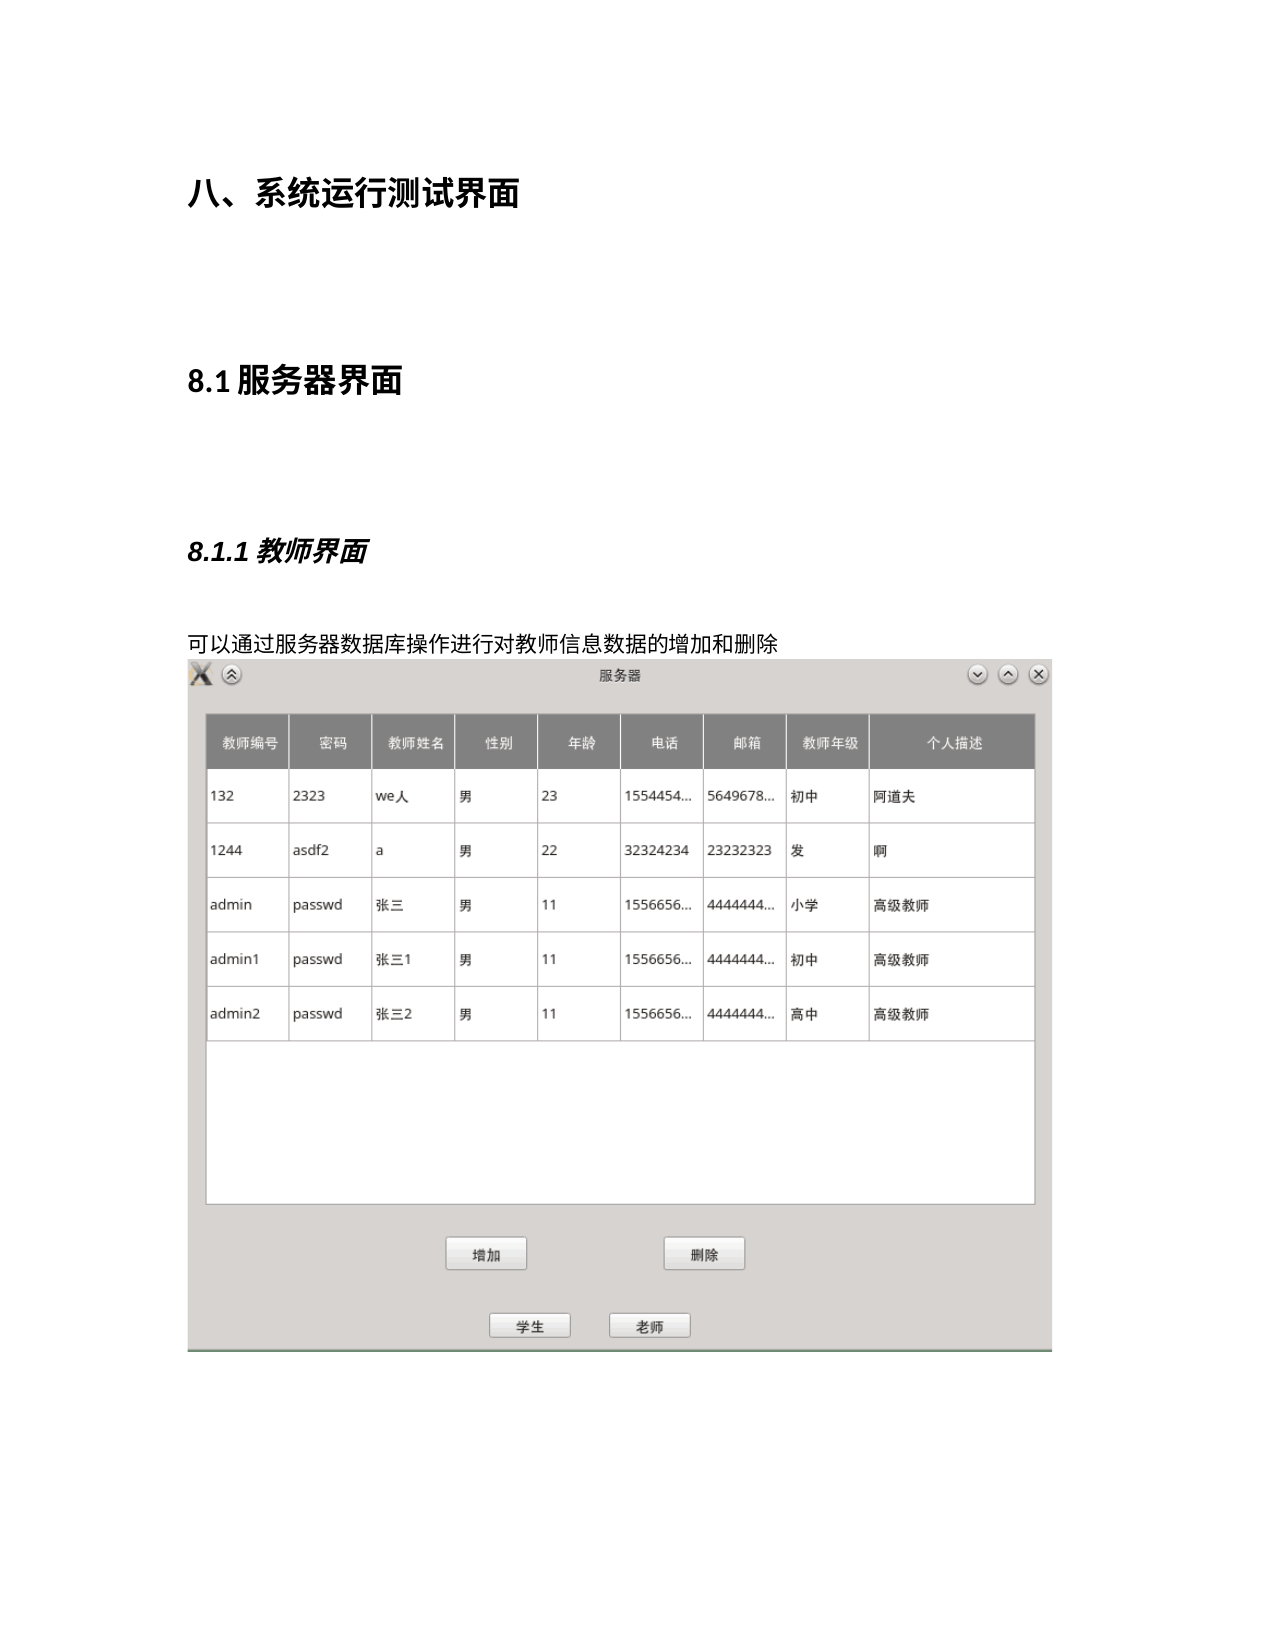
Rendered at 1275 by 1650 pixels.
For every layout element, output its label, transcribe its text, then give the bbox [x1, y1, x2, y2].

subtitle 8.1.1教师界面 [187, 517, 1087, 582]
picture [187, 659, 1053, 1352]
subtitle 八、系统运行测试界面 [187, 159, 1087, 224]
text 可以通过服务器数据库操作进行对教师信息数据的增加和删除 [187, 627, 1087, 659]
subtitle 8.1服务器界面 [187, 345, 1087, 410]
